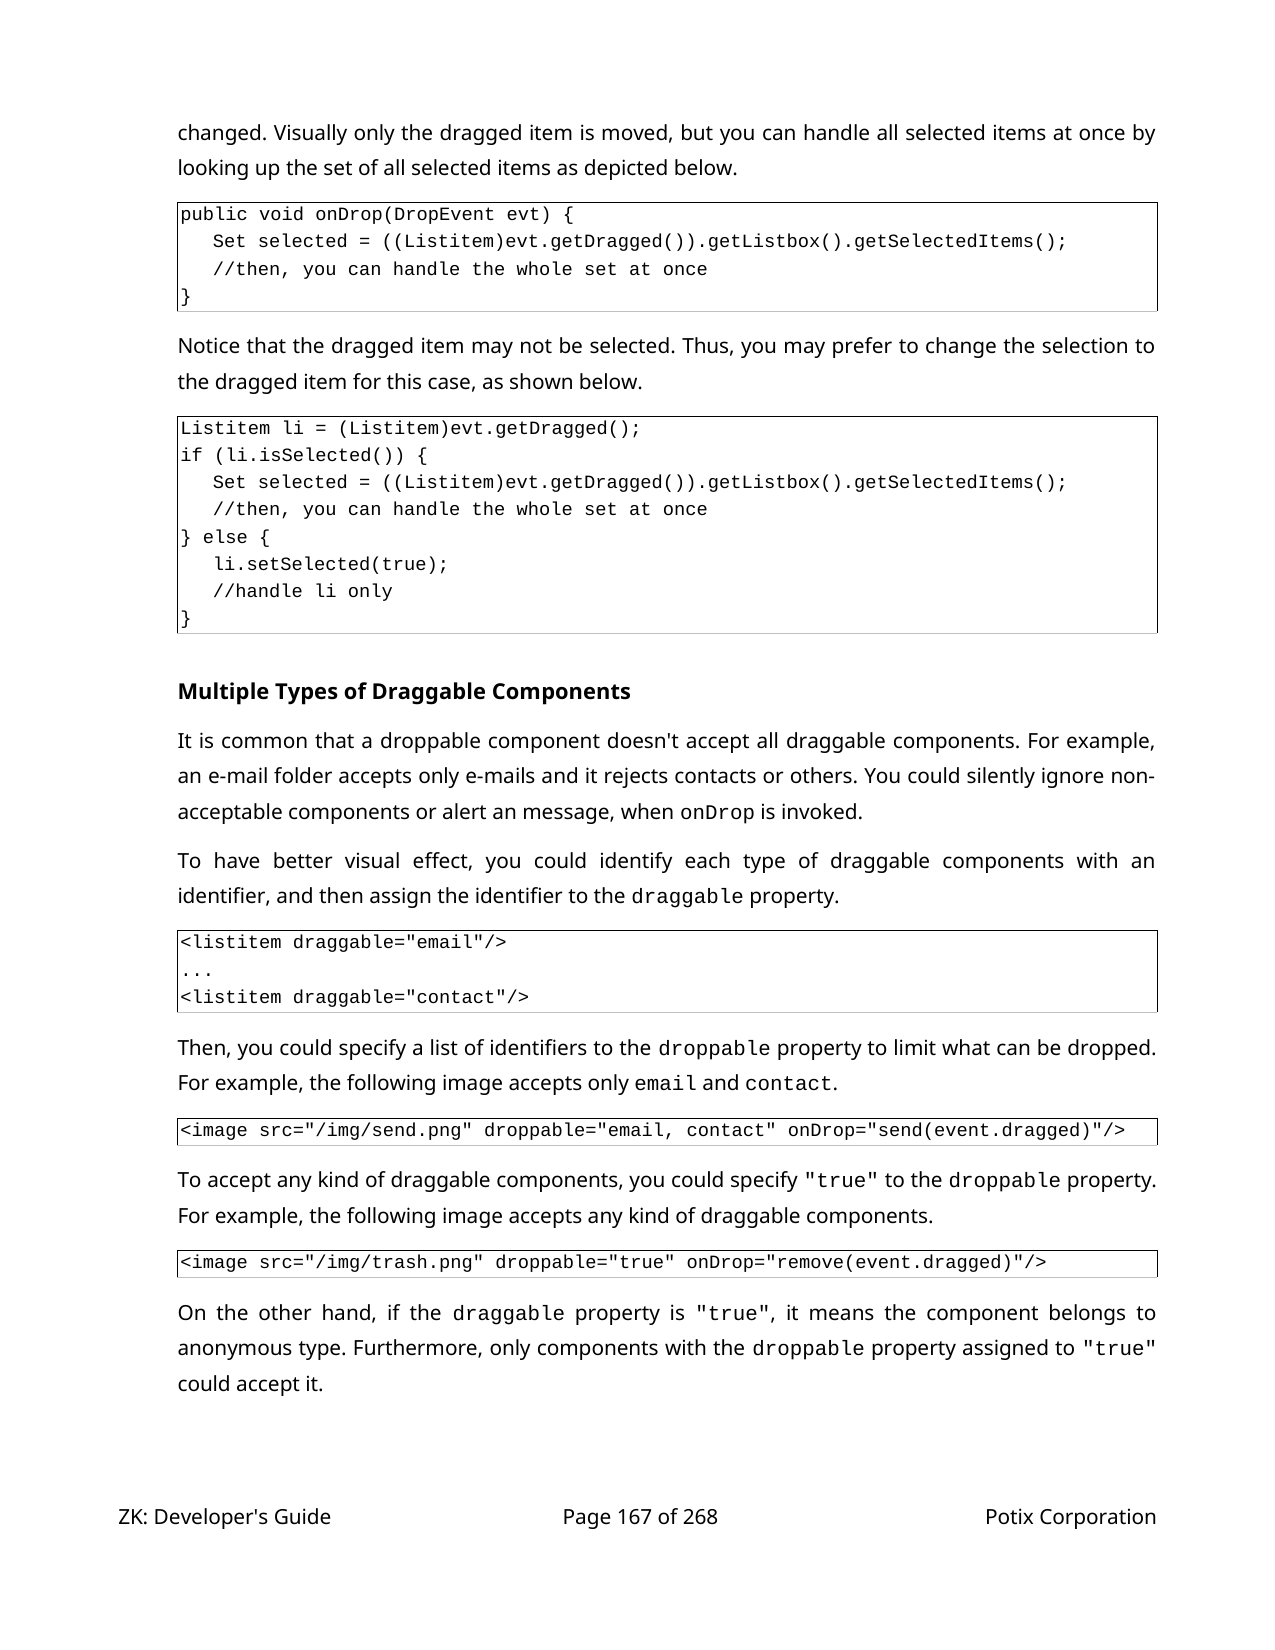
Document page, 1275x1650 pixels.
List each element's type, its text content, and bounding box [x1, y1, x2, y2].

text } [178, 606, 1157, 633]
text <image src="/img/send.png" droppable="email, contact" onDrop="send(event.dragged)"/> [178, 1119, 1157, 1145]
text //handle li only [178, 579, 1157, 603]
text <listitem draggable="email"/> [178, 931, 1157, 955]
text } else { [178, 524, 1157, 549]
text //then, you can handle the whole set at once [178, 497, 1157, 522]
text Set selected = ((Listitem)evt.getDragged()).getListbox().getSelectedItems(); [178, 229, 1157, 254]
text On the other hand, if the draggable property is "true", it means the component belongs to anonymous type. Furthermore, only components with the droppable property assigned to "true" could accept it. [177, 1298, 1157, 1397]
text ... [178, 958, 1157, 982]
text li.setSelected(true); [178, 552, 1157, 576]
text if (li.isSelected()) { [178, 443, 1157, 467]
text Then, you could specify a list of identifiers to the droppable property to limit what can be dropped. For example, the following image accepts only email and contact. [177, 1033, 1157, 1097]
text To have better visual effect, you could identify each type of draggable components with an identifier, and then assign the identifier to the draggable property. [177, 846, 1157, 910]
text Set selected = ((Listitem)evt.getDragged()).getListbox().getSelectedItems(); [178, 470, 1157, 494]
text //then, you can handle the whole set at once [178, 257, 1157, 281]
text } [178, 284, 1157, 311]
text Notice that the dragged item may not be selected. Thus, you may prefer to change the selection to the dragged item for this case, as shown below. [177, 332, 1157, 395]
text <listitem draggable="contact"/> [178, 985, 1157, 1012]
text <image src="/img/trash.png" droppable="true" onDrop="remove(event.dragged)"/> [178, 1251, 1157, 1277]
subtitle Multiple Types of Draggable Components [177, 676, 1157, 706]
text To accept any kind of draggable components, you could specify "true" to the droppable property. For example, the following image accepts any kind of draggable components. [177, 1165, 1157, 1229]
text changed. Visually only the dragged item is moved, but you can handle all selected items at once by looking up the set of all selected items as depicted below. [177, 118, 1157, 182]
text public void onDrop(DropEvent evt) { [178, 203, 1157, 226]
text Listitem li = (Listitem)evt.getDragged(); [178, 417, 1157, 440]
text It is common that a droppable component doesn't accept all draggable components. For example, an e-mail folder accepts only e-mails and it rejects contacts or others. You could silently ignore non-acceptable components or alert an message, when onDrop is invoked. [177, 726, 1157, 825]
